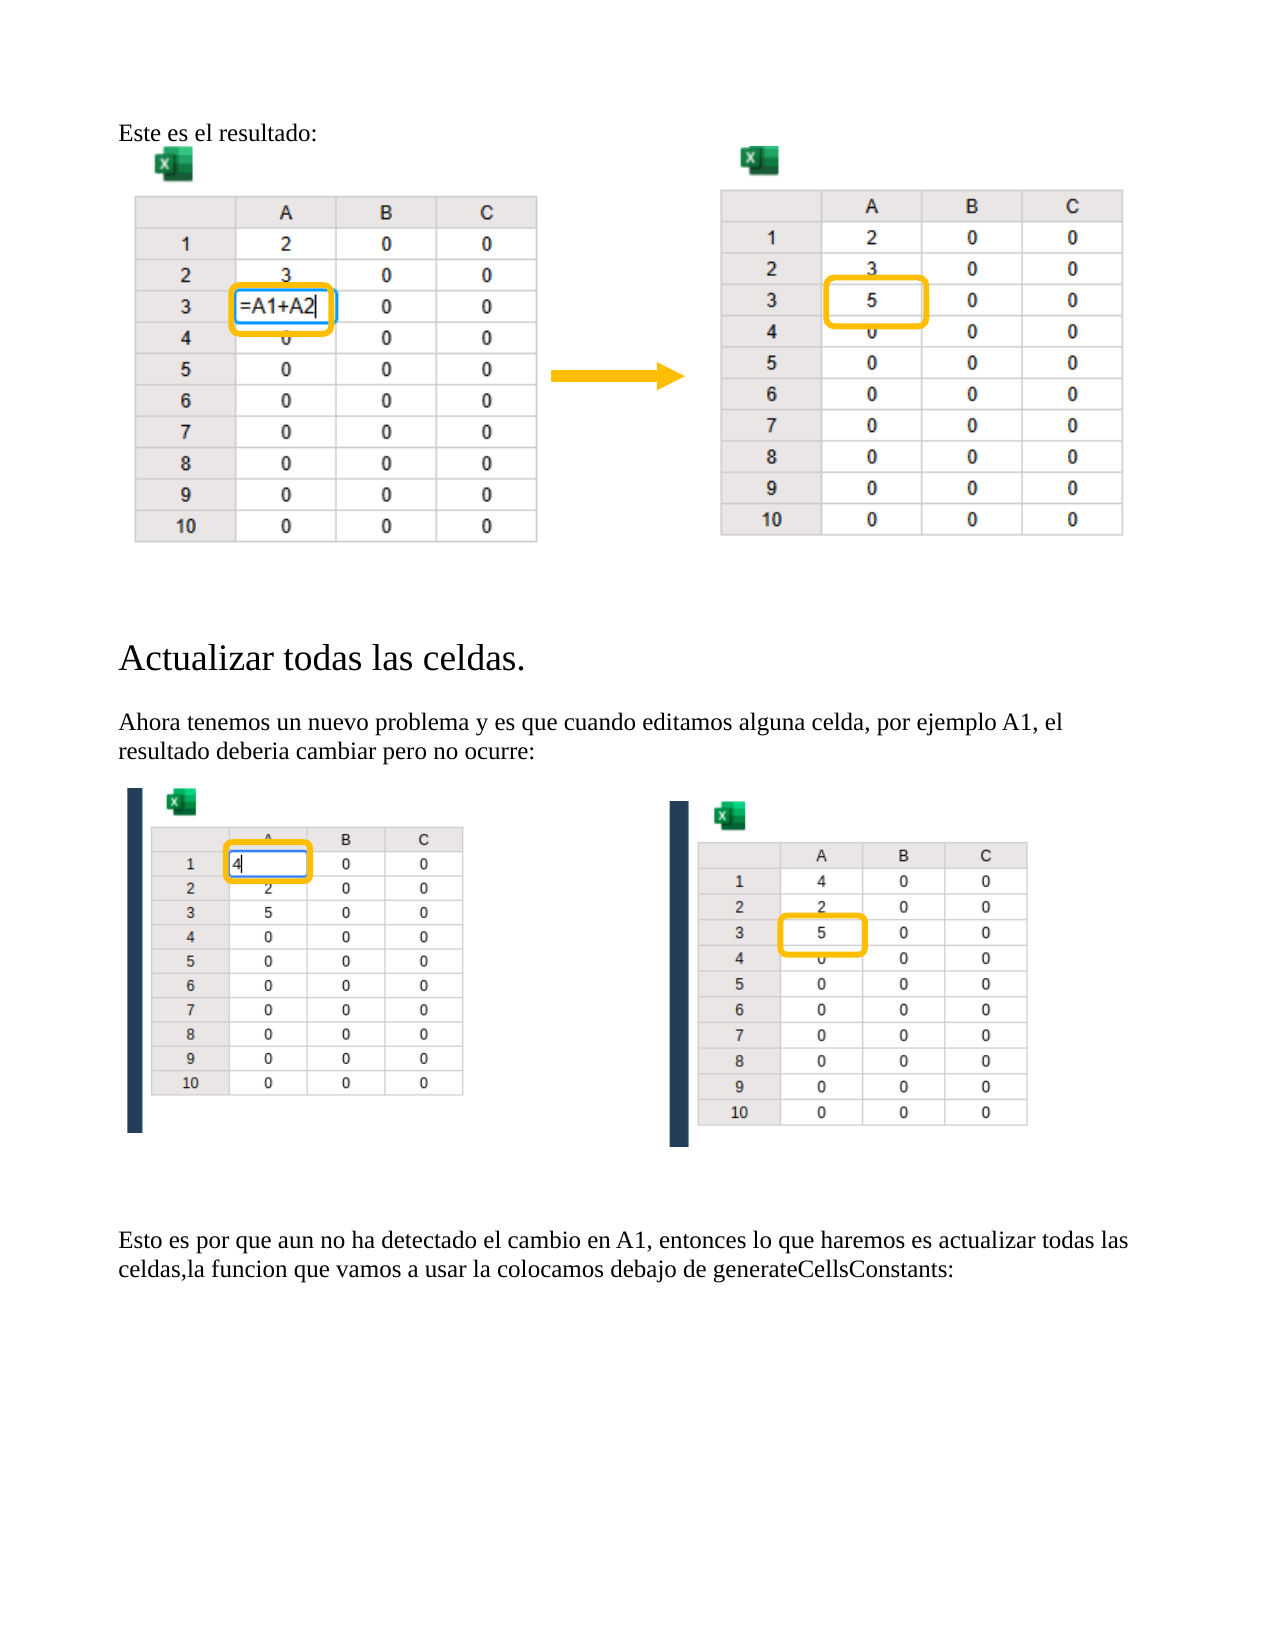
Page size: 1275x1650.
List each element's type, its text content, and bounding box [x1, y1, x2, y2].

text Esto es por que aun no ha detectado el cambio en A1, entonces lo que haremos es actualizar todas las celdas,la funcion que vamos a usar la colocamos debajo de generateCellsConstants: [118, 1225, 1157, 1282]
text Este es el resultado: [118, 118, 1157, 147]
picture [366, 788, 482, 1133]
text Ahora tenemos un nuevo problema y es que cuando editamos alguna celda, por ejemplo A1, el resultado deberia cambiar pero no ocurre: [118, 707, 1157, 765]
picture [716, 146, 1150, 550]
text Actualizar todas las celdas. [118, 636, 1157, 679]
picture [920, 801, 1044, 1147]
picture [127, 146, 558, 563]
